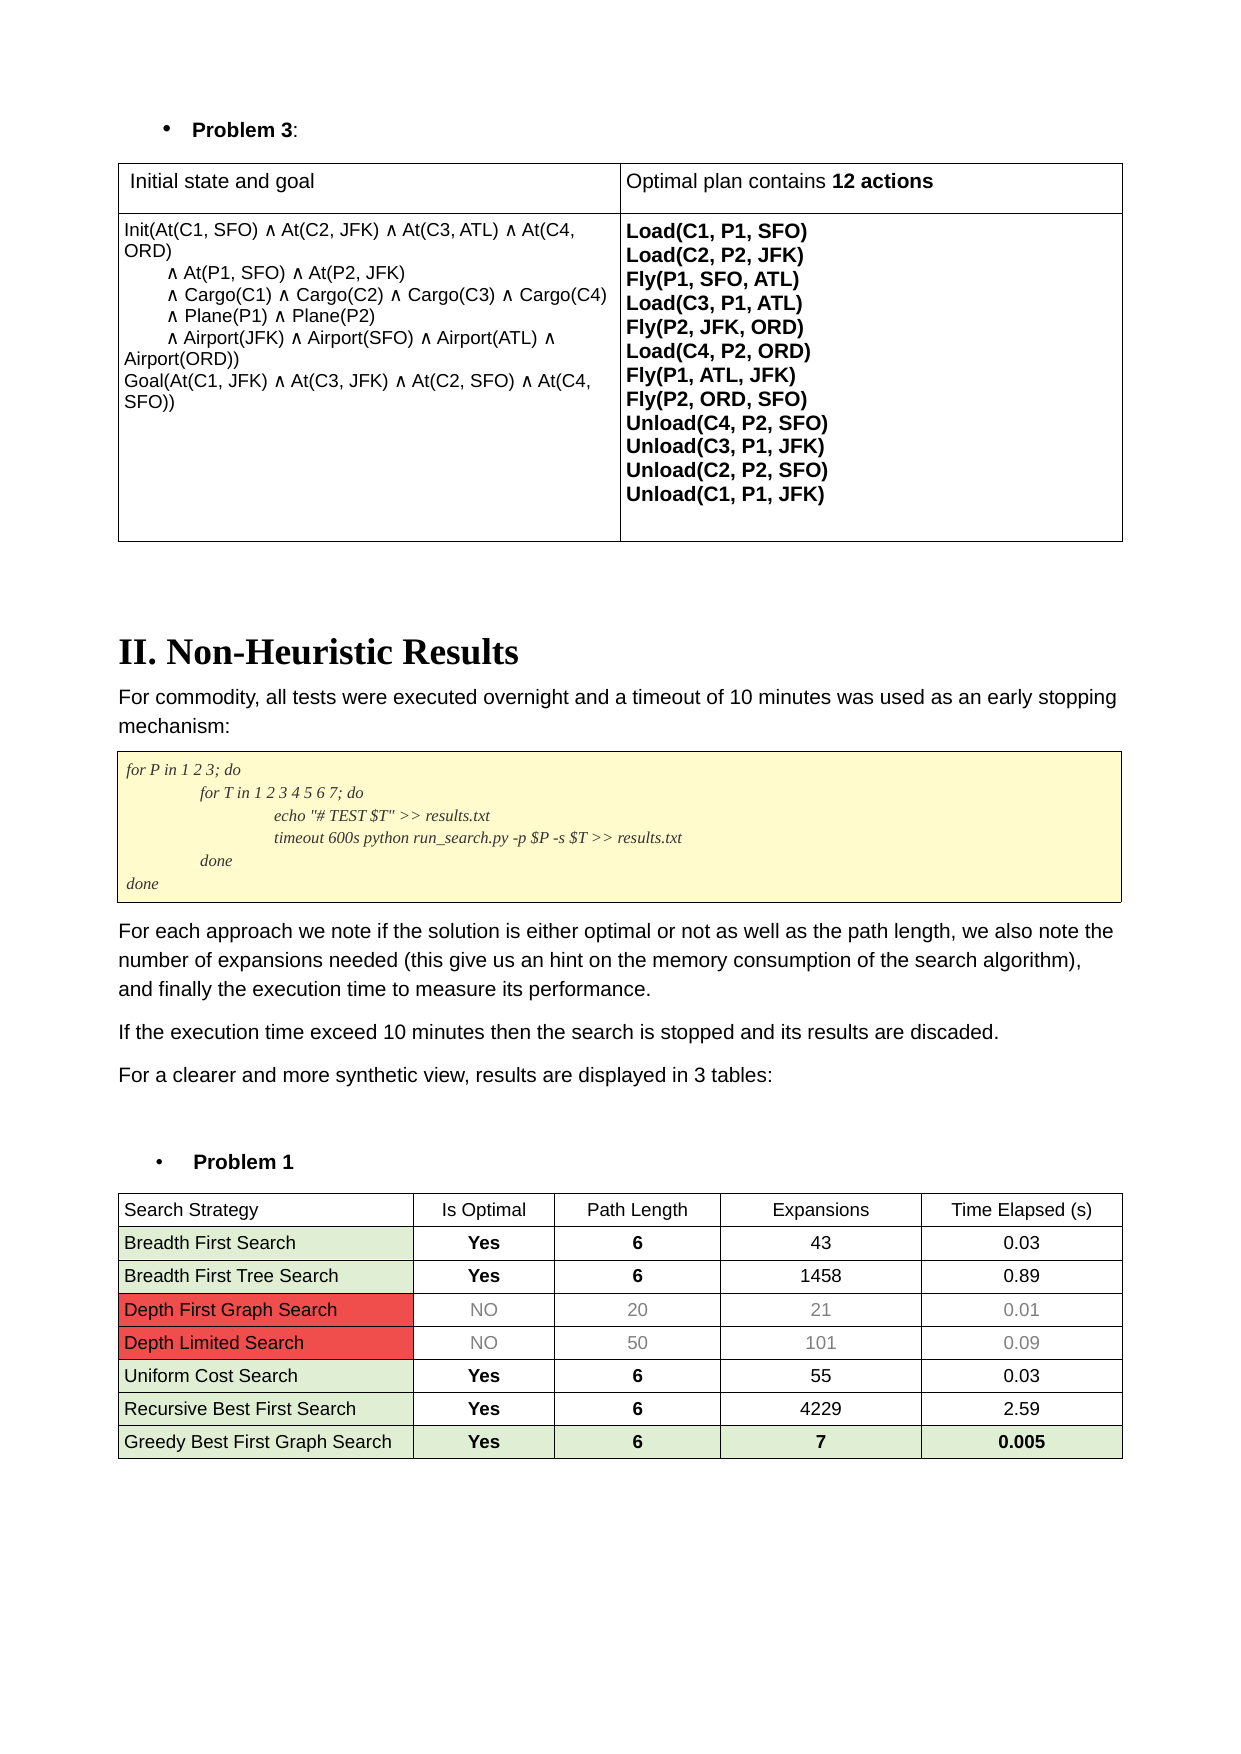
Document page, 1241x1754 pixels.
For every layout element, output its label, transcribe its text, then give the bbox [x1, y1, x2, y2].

table_cell 55 [721, 1360, 921, 1392]
table_cell 6 [555, 1261, 720, 1293]
table_cell 43 [721, 1227, 921, 1259]
text For commodity, all tests were executed overnight and a timeout of 10 minutes was used as an early stopping mechanism: [118, 685, 1122, 738]
table_cell 0.03 [922, 1360, 1122, 1392]
table_cell 101 [721, 1327, 921, 1359]
table_cell 50 [555, 1327, 720, 1359]
list Problem 3: [162, 118, 1122, 143]
table_cell NO [414, 1294, 554, 1326]
table_header Time Elapsed (s) [922, 1194, 1122, 1226]
text for T in 1 2 3 4 5 6 7; do [200, 782, 1112, 802]
table_cell 6 [555, 1227, 720, 1259]
table_cell Greedy Best First Graph Search [119, 1426, 413, 1458]
table_header Expansions [721, 1194, 921, 1226]
table_cell Recursive Best First Search [119, 1393, 413, 1425]
table_cell Yes [414, 1393, 554, 1425]
table_cell 0.01 [922, 1294, 1122, 1326]
text for P in 1 2 3; do [126, 759, 1112, 779]
table_cell Depth Limited Search [119, 1327, 413, 1359]
list Problem 1 [156, 1150, 1122, 1174]
table_cell 0.89 [922, 1261, 1122, 1293]
table_cell 6 [555, 1426, 720, 1458]
table_header Search Strategy [119, 1194, 413, 1226]
table_header Is Optimal [414, 1194, 554, 1226]
table_cell 2.59 [922, 1393, 1122, 1425]
table_cell Uniform Cost Search [119, 1360, 413, 1392]
text For each approach we note if the solution is either optimal or not as well as the path length, we also note the number of expansions needed (this give us an hint on the memory consumption of the search algorithm), and finally the execution time to measure its performance. [118, 903, 1122, 1000]
table_cell 7 [721, 1426, 921, 1458]
table_cell Depth First Graph Search [119, 1294, 413, 1326]
text If the execution time exceed 10 minutes then the search is stopped and its results are discaded. [118, 1020, 1122, 1044]
table_cell 6 [555, 1360, 720, 1392]
text done [200, 851, 1112, 870]
table_cell Yes [414, 1426, 554, 1458]
table_cell Breadth First Tree Search [119, 1261, 413, 1293]
table_cell Yes [414, 1360, 554, 1392]
table_cell Yes [414, 1227, 554, 1259]
text done [126, 874, 1112, 893]
table_cell 6 [555, 1393, 720, 1425]
table_cell Init(At(C1, SFO) ∧ At(C2, JFK) ∧ At(C3, ATL) ∧ At(C4, ORD) ∧ At(P1, SFO) ∧ At(P2, JFK) ∧ Cargo(C1) ∧ Cargo(C2) ∧ Cargo(C3) ∧ Cargo(C4) ∧ Plane(P1) ∧ Plane(P2) ∧ Airport(JFK) ∧ Airport(SFO) ∧ Airport(ATL) ∧ Airport(ORD)) Goal(At(C1, JFK) ∧ At(C3, JFK) ∧ At(C2, SFO) ∧ At(C4, SFO)) [119, 214, 620, 541]
table_cell 0.09 [922, 1327, 1122, 1359]
table_cell 0.03 [922, 1227, 1122, 1259]
table_cell 20 [555, 1294, 720, 1326]
table_cell 4229 [721, 1393, 921, 1425]
text echo "# TEST $T" >> results.txt [274, 805, 1112, 824]
table_cell 21 [721, 1294, 921, 1326]
table_header Path Length [555, 1194, 720, 1226]
table_cell Breadth First Search [119, 1227, 413, 1259]
table_header Optimal plan contains 12 actions [621, 164, 1122, 213]
subtitle II. Non-Heuristic Results [118, 629, 1122, 672]
table_header Initial state and goal [119, 164, 620, 213]
table_cell Yes [414, 1261, 554, 1293]
table_cell Load(C1, P1, SFO) Load(C2, P2, JFK) Fly(P1, SFO, ATL) Load(C3, P1, ATL) Fly(P2, JFK, ORD) Load(C4, P2, ORD) Fly(P1, ATL, JFK) Fly(P2, ORD, SFO) Unload(C4, P2, SFO) Unload(C3, P1, JFK) Unload(C2, P2, SFO) Unload(C1, P1, JFK) [621, 214, 1122, 541]
text timeout 600s python run_search.py -p $P -s $T >> results.txt [274, 828, 1112, 847]
text For a clearer and more synthetic view, results are displayed in 3 tables: [118, 1063, 1122, 1087]
table_cell 0.005 [922, 1426, 1122, 1458]
table_cell 1458 [721, 1261, 921, 1293]
table_cell NO [414, 1327, 554, 1359]
